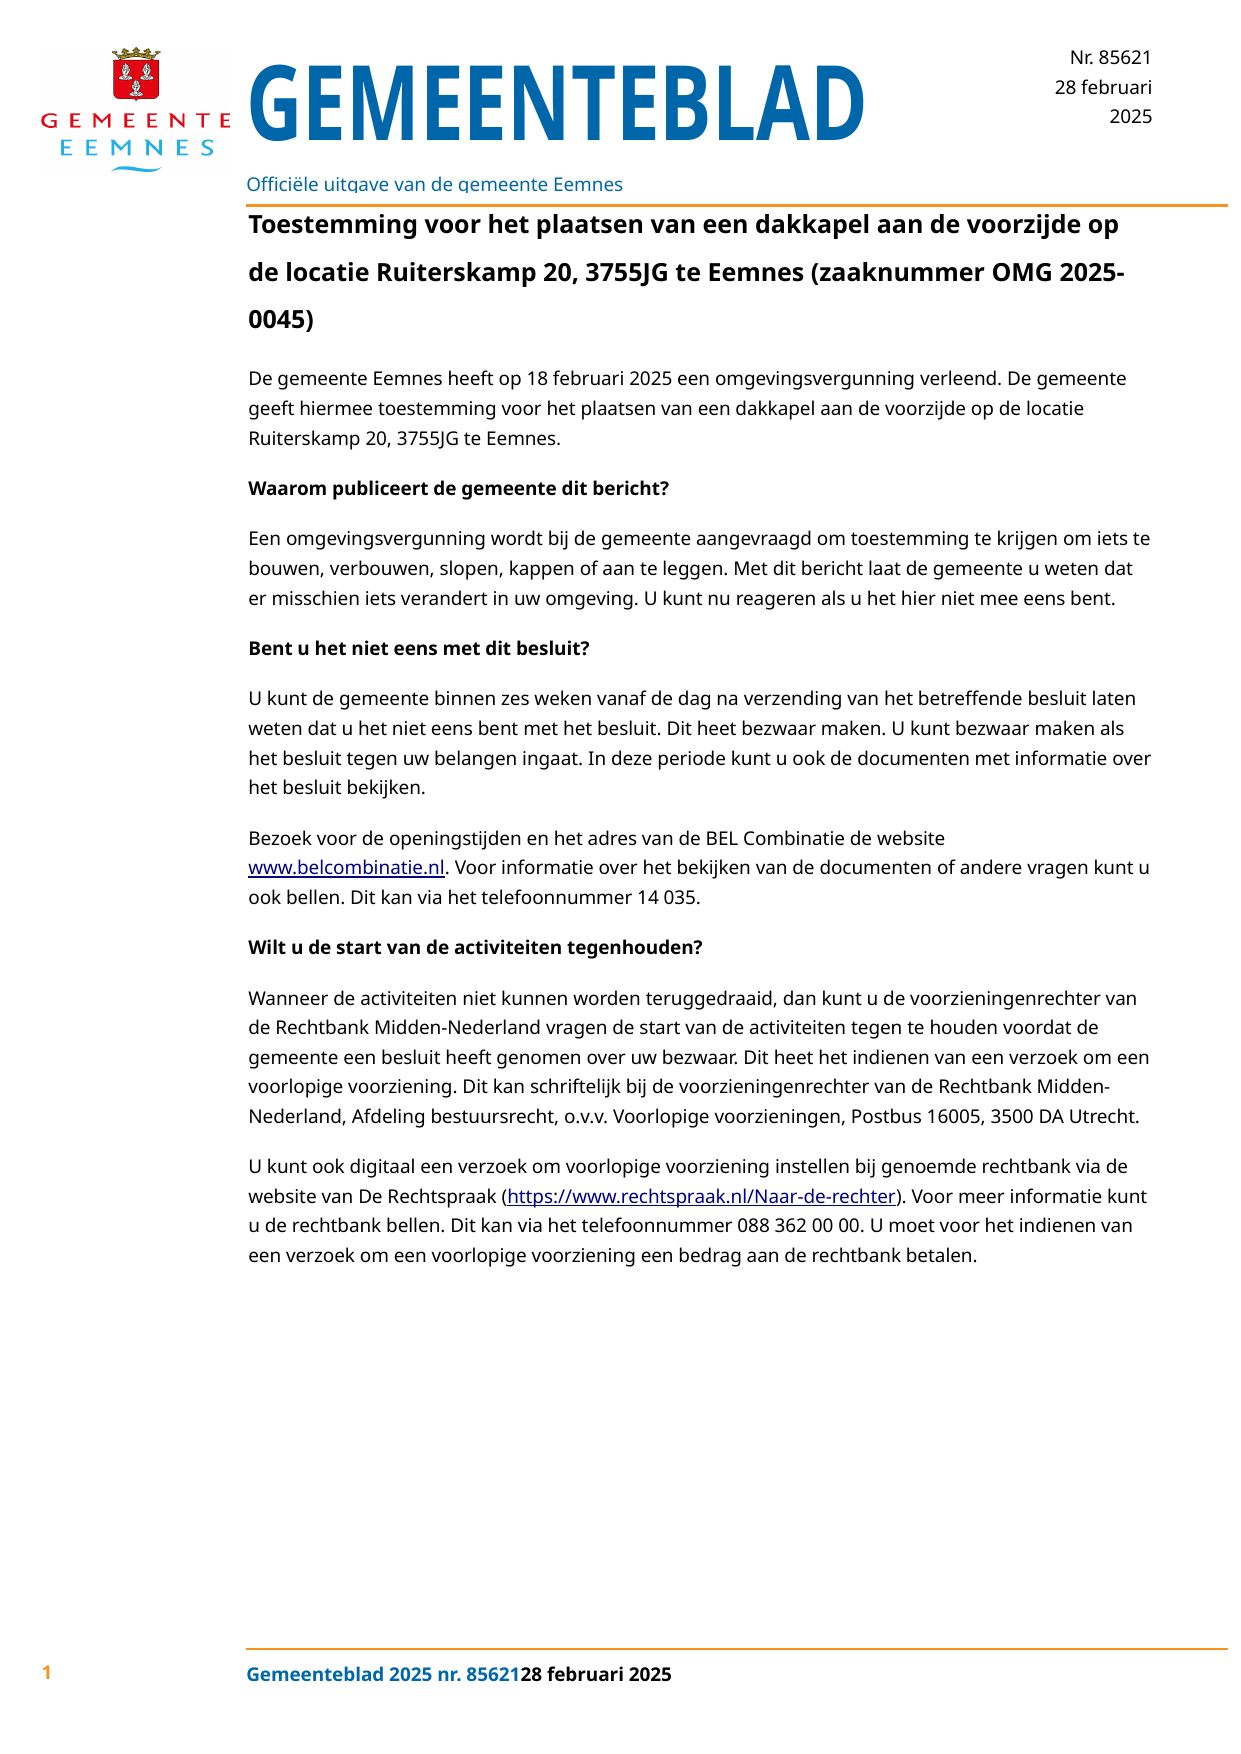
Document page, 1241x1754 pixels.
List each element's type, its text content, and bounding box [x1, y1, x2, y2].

text Wilt u de start van de activiteiten tegenhouden? [248, 934, 1152, 960]
text De gemeente Eemnes heeft op 18 februari 2025 een omgevingsvergunning verleend. De gemeente geeft hiermee toestemming voor het plaatsen van een dakkapel aan de voorzijde op de locatie Ruiterskamp 20, 3755JG te Eemnes. [248, 366, 1152, 450]
text U kunt ook digitaal een verzoek om voorlopige voorziening instellen bij genoemde rechtbank via de website van De Rechtspraak (https://www.rechtspraak.nl/Naar-de-rechter). Voor meer informatie kunt u de rechtbank bellen. Dit kan via het telefoonnummer 088 362 00 00. U moet voor het indienen van een verzoek om een voorlopige voorziening een bedrag aan de rechtbank betalen. [248, 1153, 1152, 1268]
text Bezoek voor de openingstijden en het adres van de BEL Combinatie de website www.belcombinatie.nl. Voor informatie over het bekijken van de documenten of andere vragen kunt u ook bellen. Dit kan via het telefoonnummer 14 035. [248, 825, 1152, 909]
text Toestemming voor het plaatsen van een dakkapel aan de voorzijde op de locatie Ruiterskamp 20, 3755JG te Eemnes (zaaknummer OMG 2025-0045) [248, 207, 1152, 336]
text Wanneer de activiteiten niet kunnen worden teruggedraaid, dan kunt u de voorzieningenrechter van de Rechtbank Midden-Nederland vragen de start van de activiteiten tegen te houden voordat de gemeente een besluit heeft genomen over uw bezwaar. Dit heet het indienen van een verzoek om een voorlopige voorziening. Dit kan schriftelijk bij de voorzieningenrechter van de Rechtbank Midden-Nederland, Afdeling bestuursrecht, o.v.v. Voorlopige voorzieningen, Postbus 16005, 3500 DA Utrecht. [248, 985, 1152, 1129]
text Een omgevingsvergunning wordt bij de gemeente aangevraagd om toestemming te krijgen om iets te bouwen, verbouwen, slopen, kappen of aan te leggen. Met dit bericht laat de gemeente u weten dat er misschien iets verandert in uw omgeving. U kunt nu reageren als u het hier niet mee eens bent. [248, 526, 1152, 610]
text Waarom publiceert de gemeente dit bericht? [248, 475, 1152, 501]
text Bent u het niet eens met dit besluit? [248, 635, 1152, 661]
picture [41, 47, 231, 172]
text U kunt de gemeente binnen zes weken vanaf de dag na verzending van het betreffende besluit laten weten dat u het niet eens bent met het besluit. Dit heet bezwaar maken. U kunt bezwaar maken als het besluit tegen uw belangen ingaat. In deze periode kunt u ook de documenten met informatie over het besluit bekijken. [248, 686, 1152, 800]
